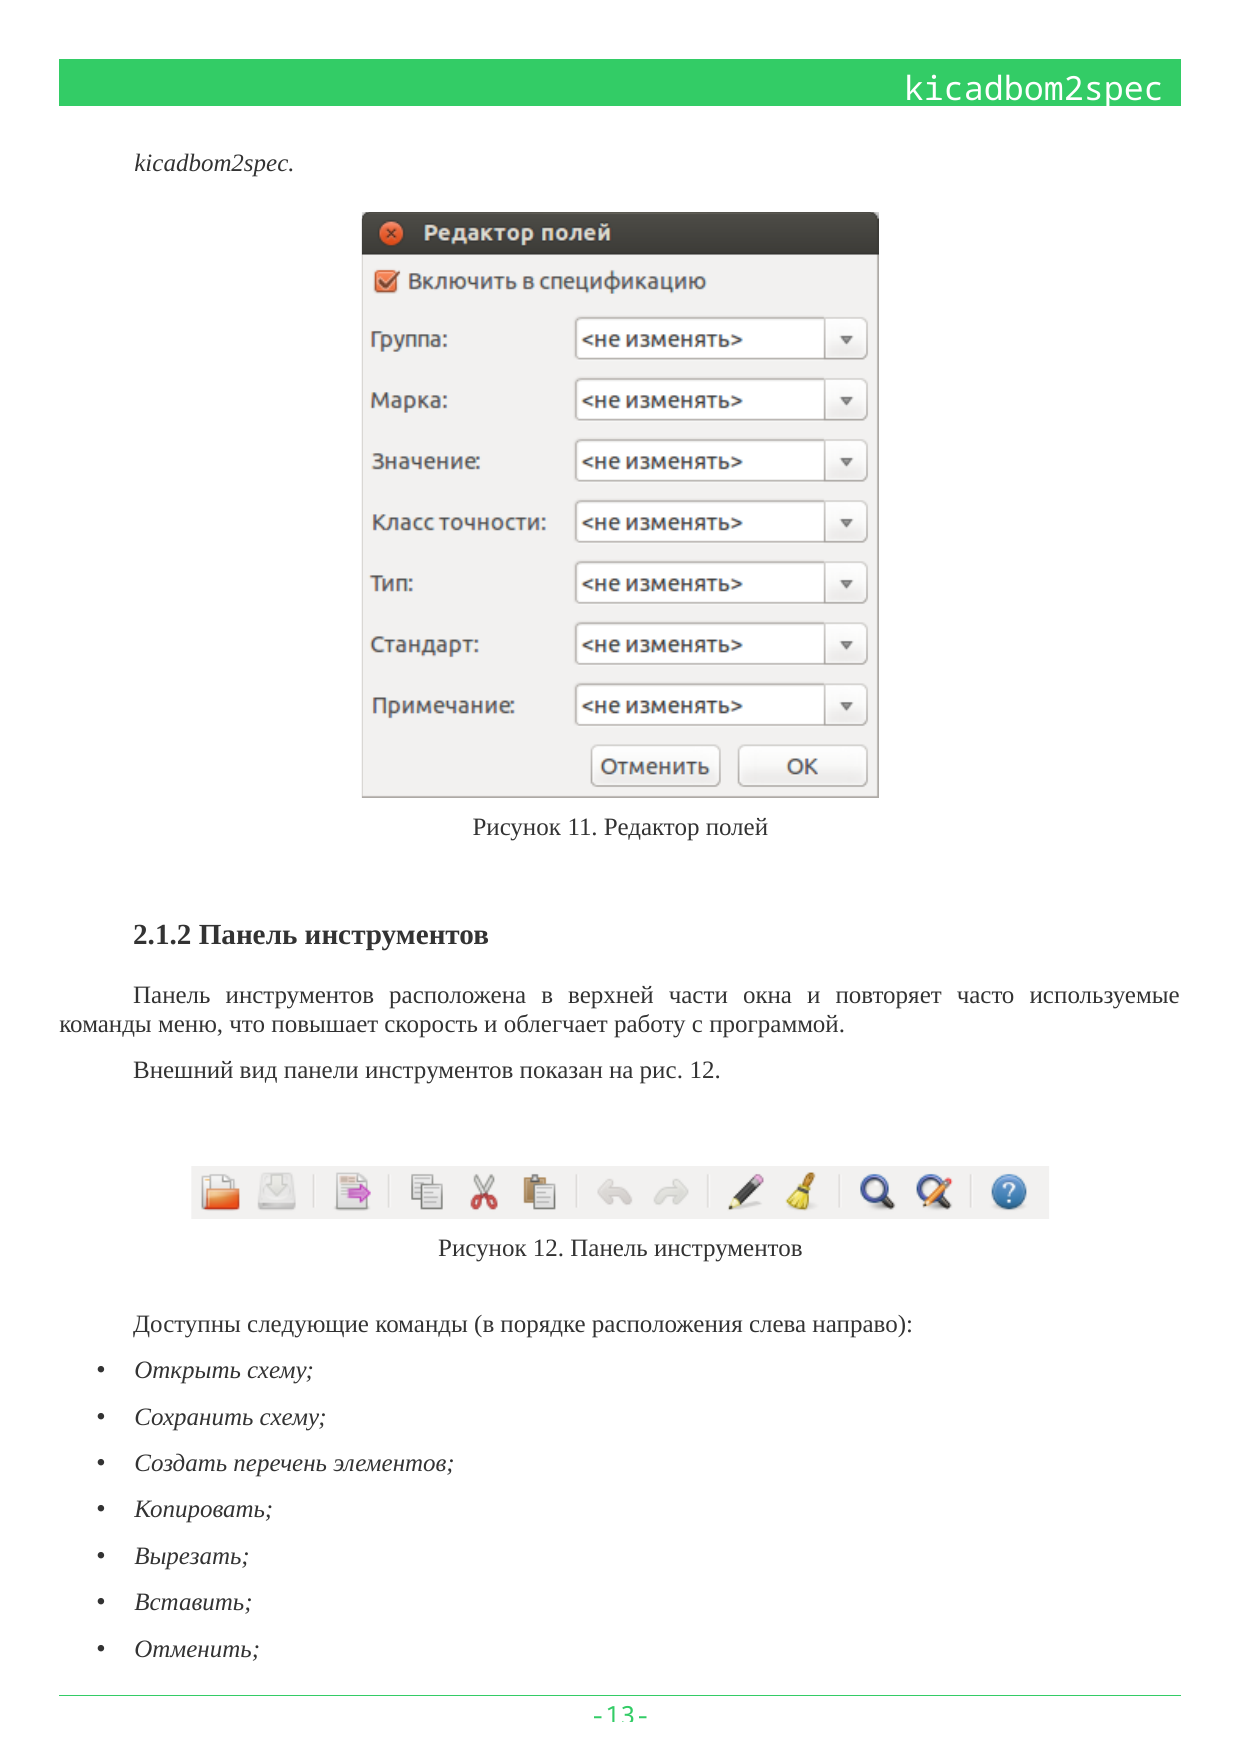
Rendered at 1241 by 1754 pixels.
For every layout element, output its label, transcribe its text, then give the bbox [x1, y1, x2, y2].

list Копировать; [97, 1494, 1181, 1523]
text Рисунок 11. Редактор полей [362, 798, 879, 841]
subtitle 2.1.2 Панель инструментов [133, 917, 1181, 951]
text Внешний вид панели инструментов показан на рис. 12. [59, 1055, 1181, 1084]
list kicadbom2spec. [97, 148, 1181, 176]
picture [361, 212, 879, 798]
list Отменить; [97, 1634, 1181, 1663]
list Сохранить схему; [97, 1402, 1181, 1430]
list Вставить; [97, 1587, 1181, 1616]
list Создать перечень элементов; [97, 1448, 1181, 1477]
list Вырезать; [97, 1541, 1181, 1570]
text Доступны следующие команды (в порядке расположения слева направо): [59, 1309, 1181, 1337]
text Панель инструментов расположена в верхней части окна и повторяет часто используемые команды меню, что повышает скорость и облегчает работу с программой. [59, 980, 1181, 1037]
text Рисунок 12. Панель инструментов [191, 1219, 1049, 1262]
list Открыть схему; [97, 1355, 1181, 1384]
picture [191, 1166, 1050, 1219]
